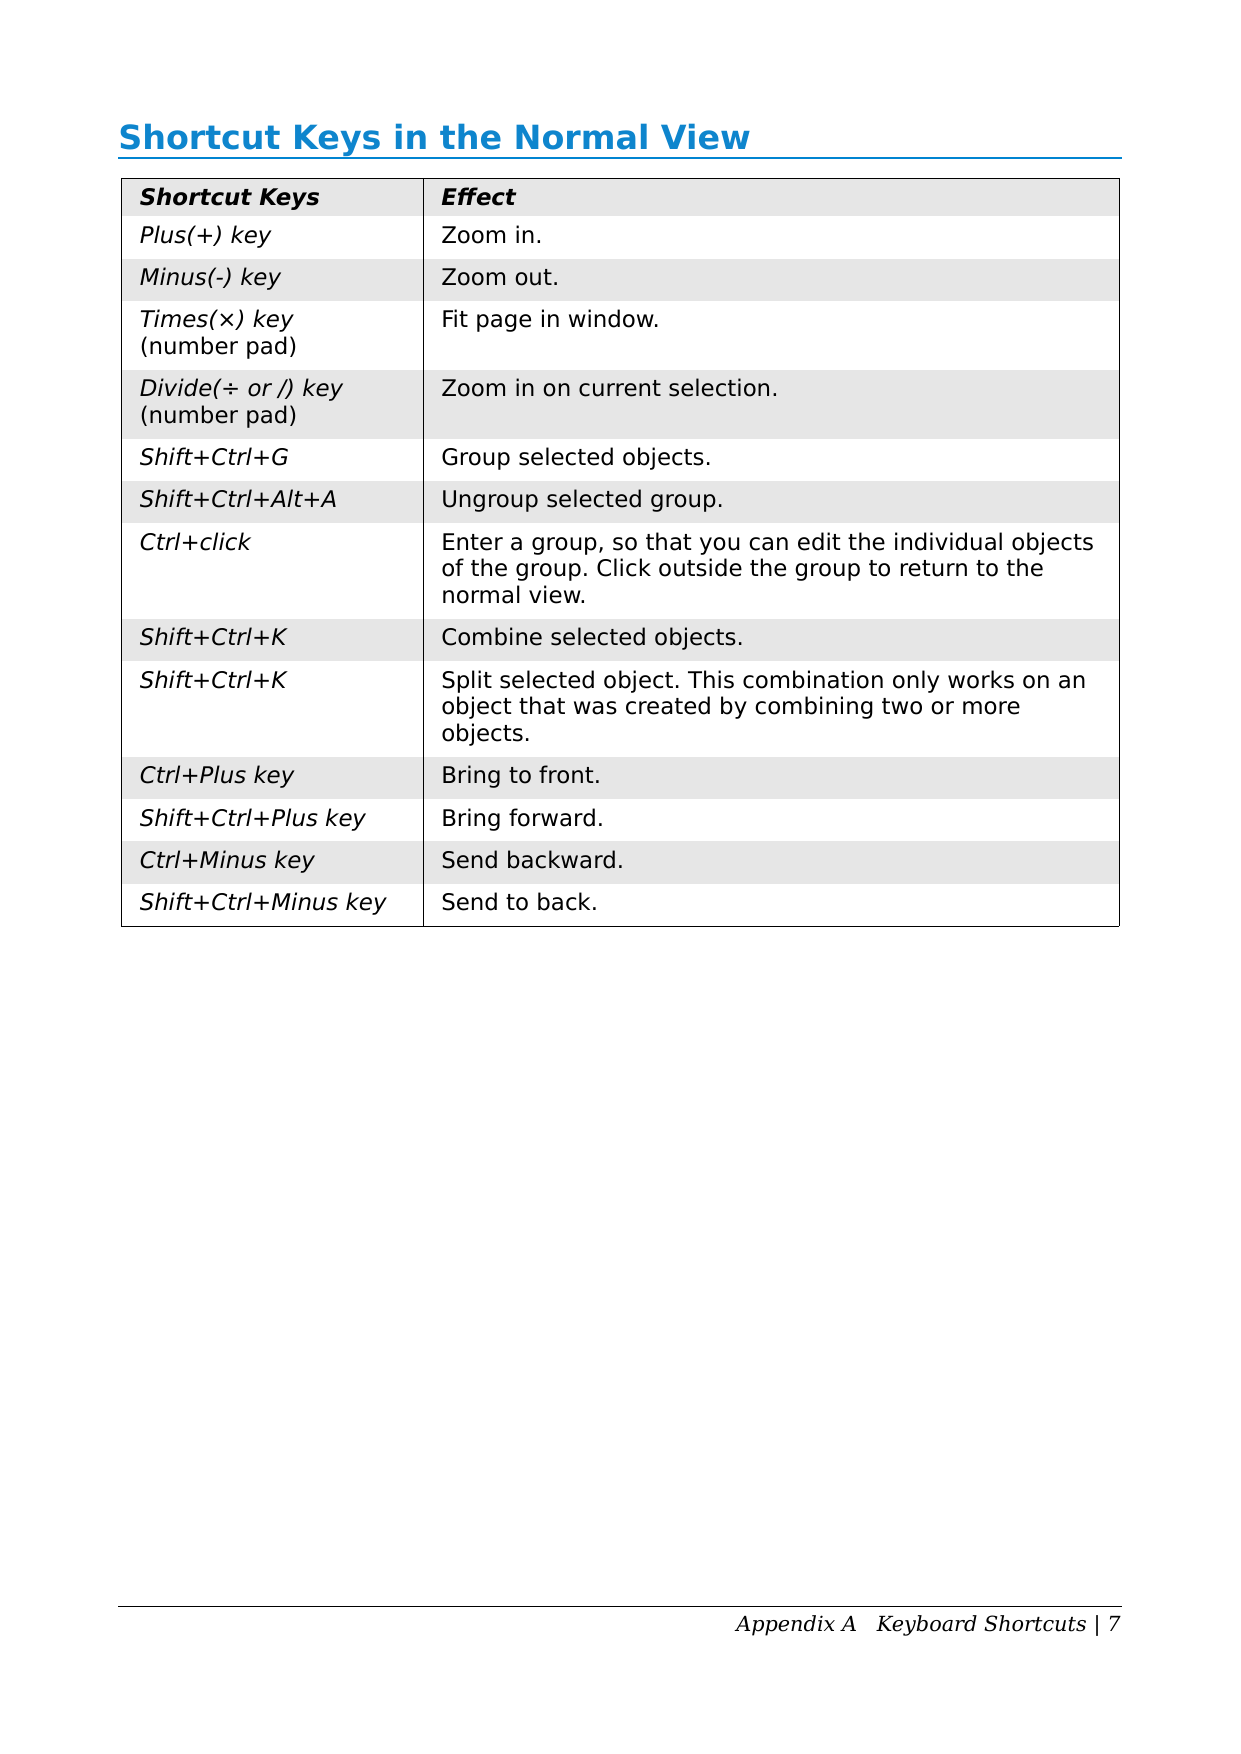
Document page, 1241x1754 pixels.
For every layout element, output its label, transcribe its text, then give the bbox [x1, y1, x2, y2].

table_cell Zoom in. [424, 216, 1119, 258]
table_cell Enter a group, so that you can edit the individual objects of the group. Click outside the group to return to the normal view. [424, 523, 1119, 619]
table_cell Send backward. [424, 841, 1119, 884]
table_cell Zoom in on current selection. [424, 370, 1119, 439]
table_header Effect [424, 179, 1119, 216]
table_cell Shift+Ctrl+Alt+A [122, 481, 423, 523]
table_cell Fit page in window. [424, 301, 1119, 370]
table_cell Shift+Ctrl+G [122, 439, 423, 481]
table_cell Ungroup selected group. [424, 481, 1119, 523]
table_cell Shift+Ctrl+K [122, 619, 423, 661]
subtitle Shortcut Keys in the Normal View [118, 118, 1122, 157]
table_cell Group selected objects. [424, 439, 1119, 481]
table_cell Ctrl+Plus key [122, 757, 423, 799]
table_cell Ctrl+Minus key [122, 841, 423, 884]
table_cell Shift+Ctrl+Plus key [122, 799, 423, 841]
table_cell Shift+Ctrl+Minus key [122, 884, 423, 926]
table_cell Ctrl+click [122, 523, 423, 619]
table_cell Minus(-) key [122, 259, 423, 301]
table_cell Bring forward. [424, 799, 1119, 841]
table_cell Send to back. [424, 884, 1119, 926]
table_header Shortcut Keys [122, 179, 423, 216]
table_cell Plus(+) key [122, 216, 423, 258]
table_cell Zoom out. [424, 259, 1119, 301]
table_cell Divide(÷ or /) key (number pad) [122, 370, 423, 439]
table_cell Combine selected objects. [424, 619, 1119, 661]
table_cell Split selected object. This combination only works on an object that was created by combining two or more objects. [424, 661, 1119, 757]
table_cell Shift+Ctrl+K [122, 661, 423, 757]
table_cell Times(×) key (number pad) [122, 301, 423, 370]
table_cell Bring to front. [424, 757, 1119, 799]
